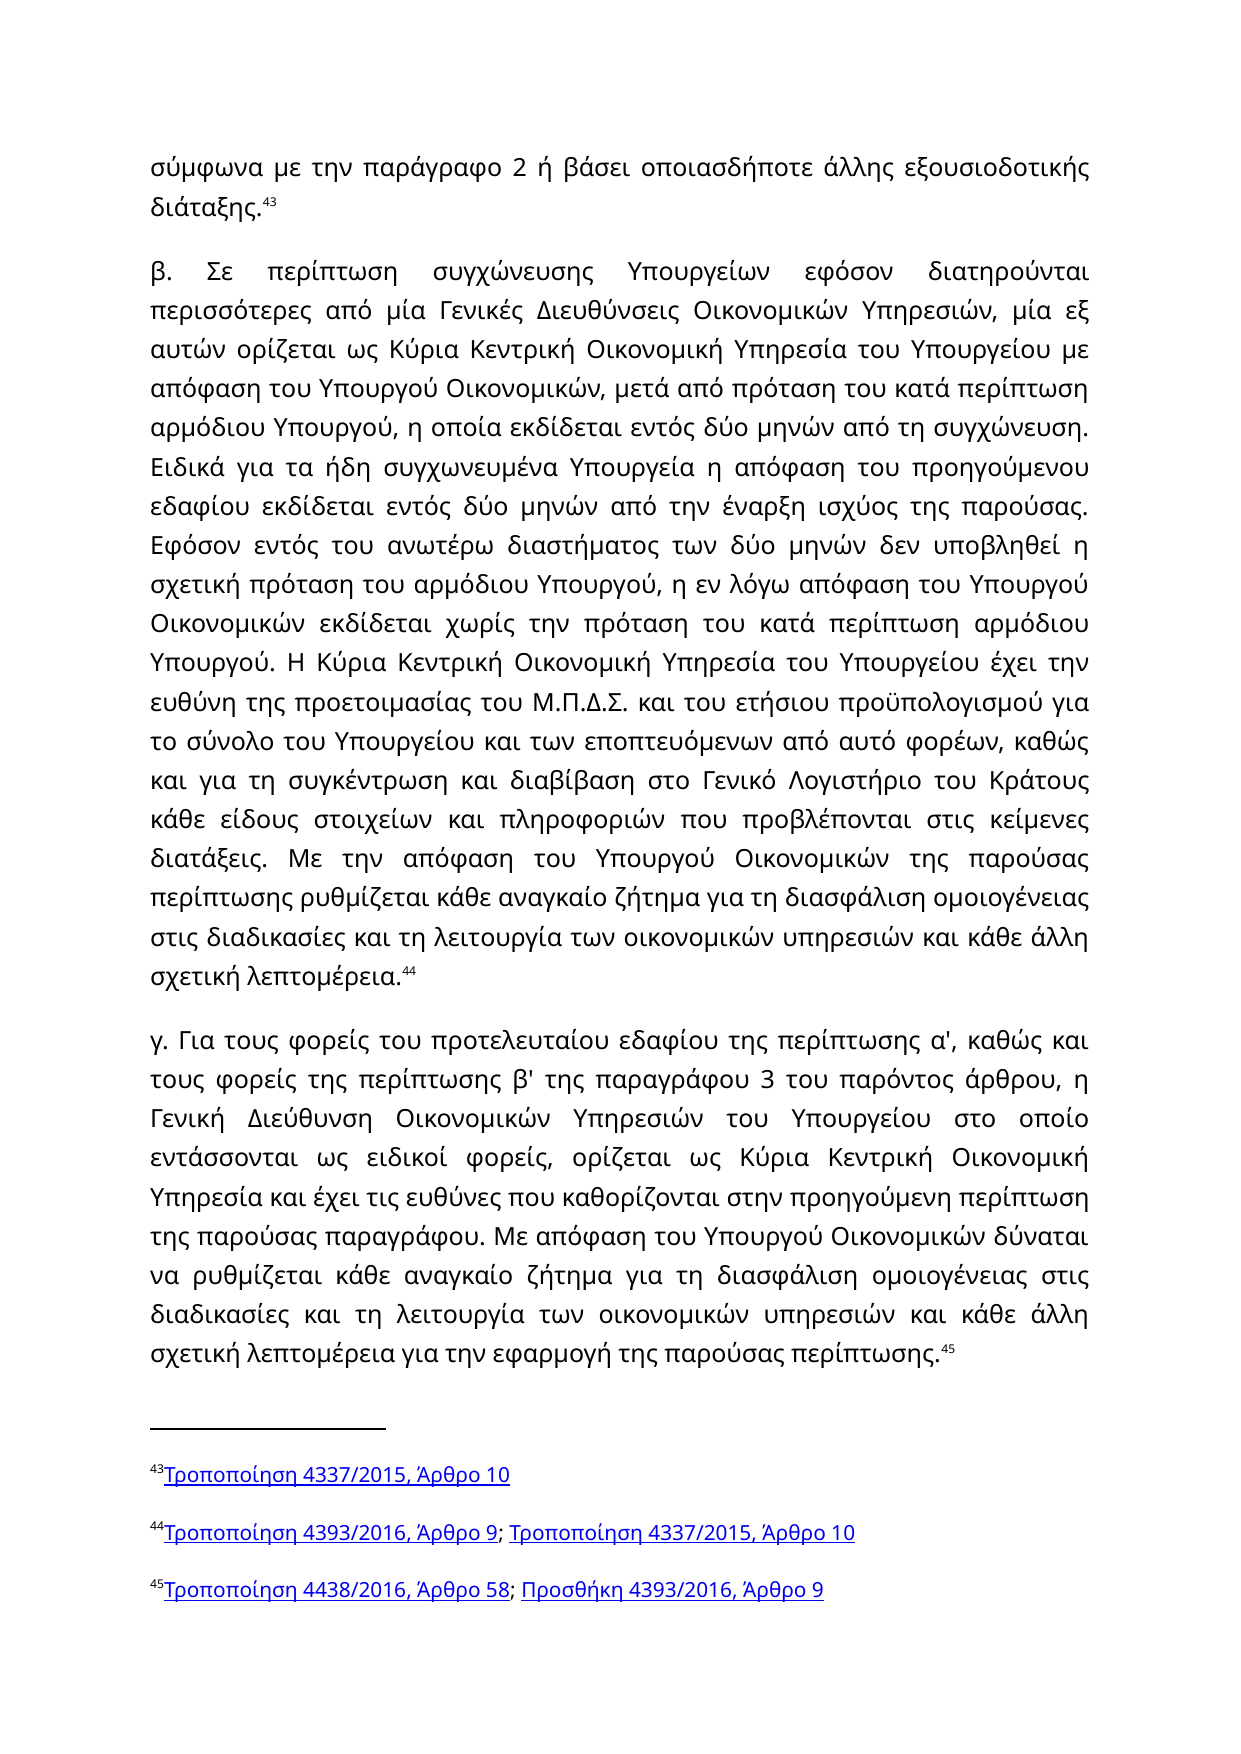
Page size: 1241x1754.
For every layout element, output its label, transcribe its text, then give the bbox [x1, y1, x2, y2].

text Τροποποίηση 4438/2016, Άρθρο 58; Προσθήκη 4393/2016, Άρθρο 9 [150, 1576, 1090, 1604]
text σύμφωνα με την παράγραφο 2 ή βάσει οποιασδήποτε άλλης εξουσιοδοτικής διάταξης. [150, 150, 1090, 223]
text Τροποποίηση 4337/2015, Άρθρο 10 [150, 1460, 1090, 1489]
text Τροποποίηση 4393/2016, Άρθρο 9; Τροποποίηση 4337/2015, Άρθρο 10 [150, 1518, 1090, 1546]
text β. Σε περίπτωση συγχώνευσης Υπουργείων εφόσον διατηρούνται περισσότερες από μία Γενικές Διευθύνσεις Οικονομικών Υπηρεσιών, μία εξ αυτών ορίζεται ως Κύρια Κεντρική Οικονομική Υπηρεσία του Υπουργείου με απόφαση του Υπουργού Οικονομικών, μετά από πρόταση του κατά περίπτωση αρμόδιου Υπουργού, η οποία εκδίδεται εντός δύο μηνών από τη συγχώνευση. Ειδικά για τα ήδη συγχωνευμένα Υπουργεία η απόφαση του προηγούμενου εδαφίου εκδίδεται εντός δύο μηνών από την έναρξη ισχύος της παρούσας. Εφόσον εντός του ανωτέρω διαστήματος των δύο μηνών δεν υποβληθεί η σχετική πρόταση του αρμόδιου Υπουργού, η εν λόγω απόφαση του Υπουργού Οικονομικών εκδίδεται χωρίς την πρόταση του κατά περίπτωση αρμόδιου Υπουργού. Η Κύρια Κεντρική Οικονομική Υπηρεσία του Υπουργείου έχει την ευθύνη της προετοιμασίας του Μ.Π.Δ.Σ. και του ετήσιου προϋπολογισμού για το σύνολο του Υπουργείου και των εποπτευόμενων από αυτό φορέων, καθώς και για τη συγκέντρωση και διαβίβαση στο Γενικό Λογιστήριο του Κράτους κάθε είδους στοιχείων και πληροφοριών που προβλέπονται στις κείμενες διατάξεις. Με την απόφαση του Υπουργού Οικονομικών της παρούσας περίπτωσης ρυθμίζεται κάθε αναγκαίο ζήτημα για τη διασφάλιση ομοιογένειας στις διαδικασίες και τη λειτουργία των οικονομικών υπηρεσιών και κάθε άλλη σχετική λεπτομέρεια. [150, 253, 1090, 992]
text γ. Για τους φορείς του προτελευταίου εδαφίου της περίπτωσης α', καθώς και τους φορείς της περίπτωσης β' της παραγράφου 3 του παρόντος άρθρου, η Γενική Διεύθυνση Οικονομικών Υπηρεσιών του Υπουργείου στο οποίο εντάσσονται ως ειδικοί φορείς, ορίζεται ως Κύρια Κεντρική Οικονομική Υπηρεσία και έχει τις ευθύνες που καθορίζονται στην προηγούμενη περίπτωση της παρούσας παραγράφου. Με απόφαση του Υπουργού Οικονομικών δύναται να ρυθμίζεται κάθε αναγκαίο ζήτημα για τη διασφάλιση ομοιογένειας στις διαδικασίες και τη λειτουργία των οικονομικών υπηρεσιών και κάθε άλλη σχετική λεπτομέρεια για την εφαρμογή της παρούσας περίπτωσης. [150, 1022, 1090, 1370]
